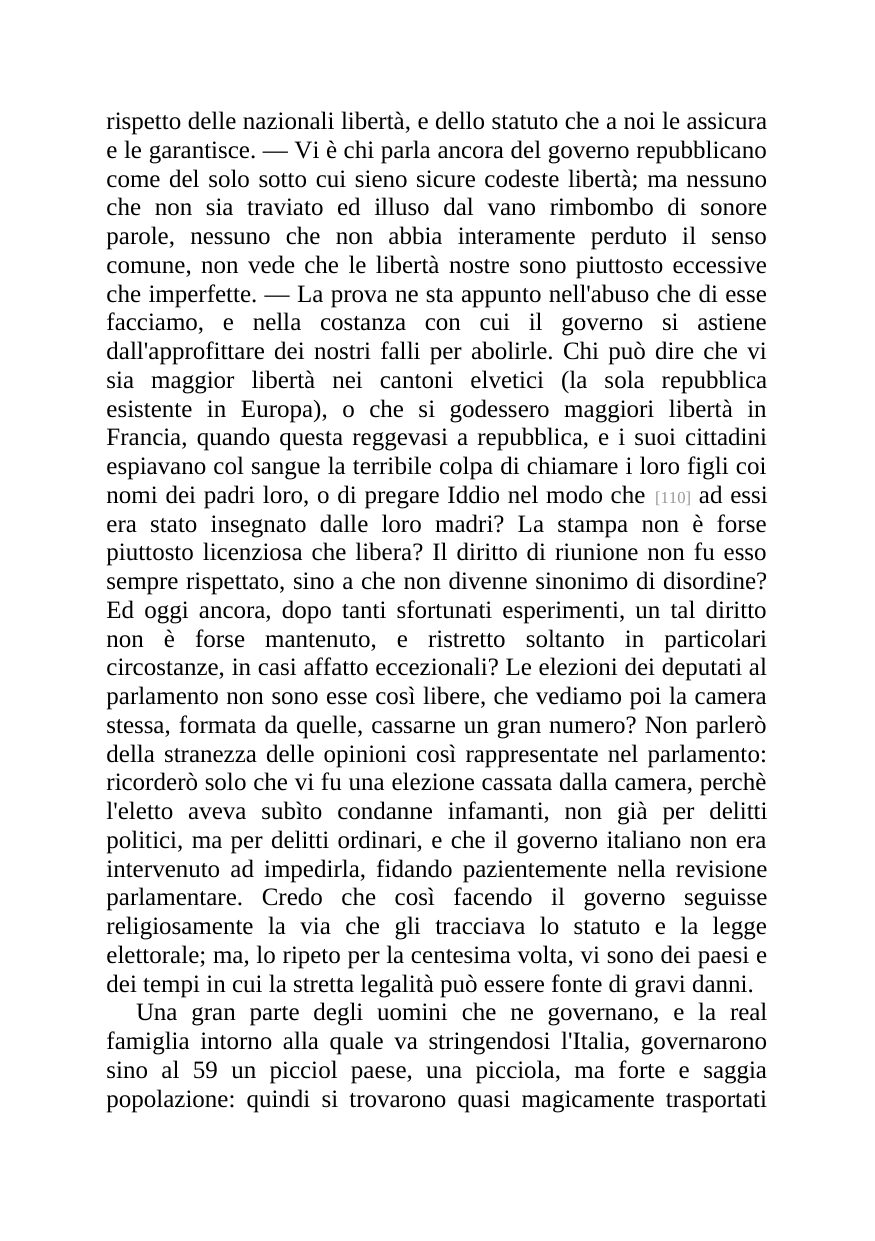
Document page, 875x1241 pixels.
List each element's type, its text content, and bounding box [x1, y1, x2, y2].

text Una gran parte degli uomini che ne governano, e la real famiglia intorno alla quale va stringendosi l'Italia, governarono sino al 59 un picciol paese, una picciola, ma forte e saggia popolazione: quindi si trovarono quasi magicamente trasportati [106, 997, 768, 1112]
text rispetto delle nazionali libertà, e dello statuto che a noi le assicura e le garantisce. — Vi è chi parla ancora del governo repubblicano come del solo sotto cui sieno sicure codeste libertà; ma nessuno che non sia traviato ed illuso dal vano rimbombo di sonore parole, nessuno che non abbia interamente perduto il senso comune, non vede che le libertà nostre sono piuttosto eccessive che imperfette. — La prova ne sta appunto nell'abuso che di esse facciamo, e nella costanza con cui il governo si astiene dall'approfittare dei nostri falli per abolirle. Chi può dire che vi sia maggior libertà nei cantoni elvetici (la sola repubblica esistente in Europa), o che si godessero maggiori libertà in Francia, quando questa reggevasi a repubblica, e i suoi cittadini espiavano col sangue la terribile colpa di chiamare i loro figli coi nomi dei padri loro, o di pregare Iddio nel modo che [110] ad essi era stato insegnato dalle loro madri? La stampa non è forse piuttosto licenziosa che libera? Il diritto di riunione non fu esso sempre rispettato, sino a che non divenne sinonimo di disordine? Ed oggi ancora, dopo tanti sfortunati esperimenti, un tal diritto non è forse mantenuto, e ristretto soltanto in particolari circostanze, in casi affatto eccezionali? Le elezioni dei deputati al parlamento non sono esse così libere, che vediamo poi la camera stessa, formata da quelle, cassarne un gran numero? Non parlerò della stranezza delle opinioni così rappresentate nel parlamento: ricorderò solo che vi fu una elezione cassata dalla camera, perchè l'eletto aveva subìto condanne infamanti, non già per delitti politici, ma per delitti ordinari, e che il governo italiano non era intervenuto ad impedirla, fidando pazientemente nella revisione parlamentare. Credo che così facendo il governo seguisse religiosamente la via che gli tracciava lo statuto e la legge elettorale; ma, lo ripeto per la centesima volta, vi sono dei paesi e dei tempi in cui la stretta legalità può essere fonte di gravi danni. [106, 106, 768, 997]
